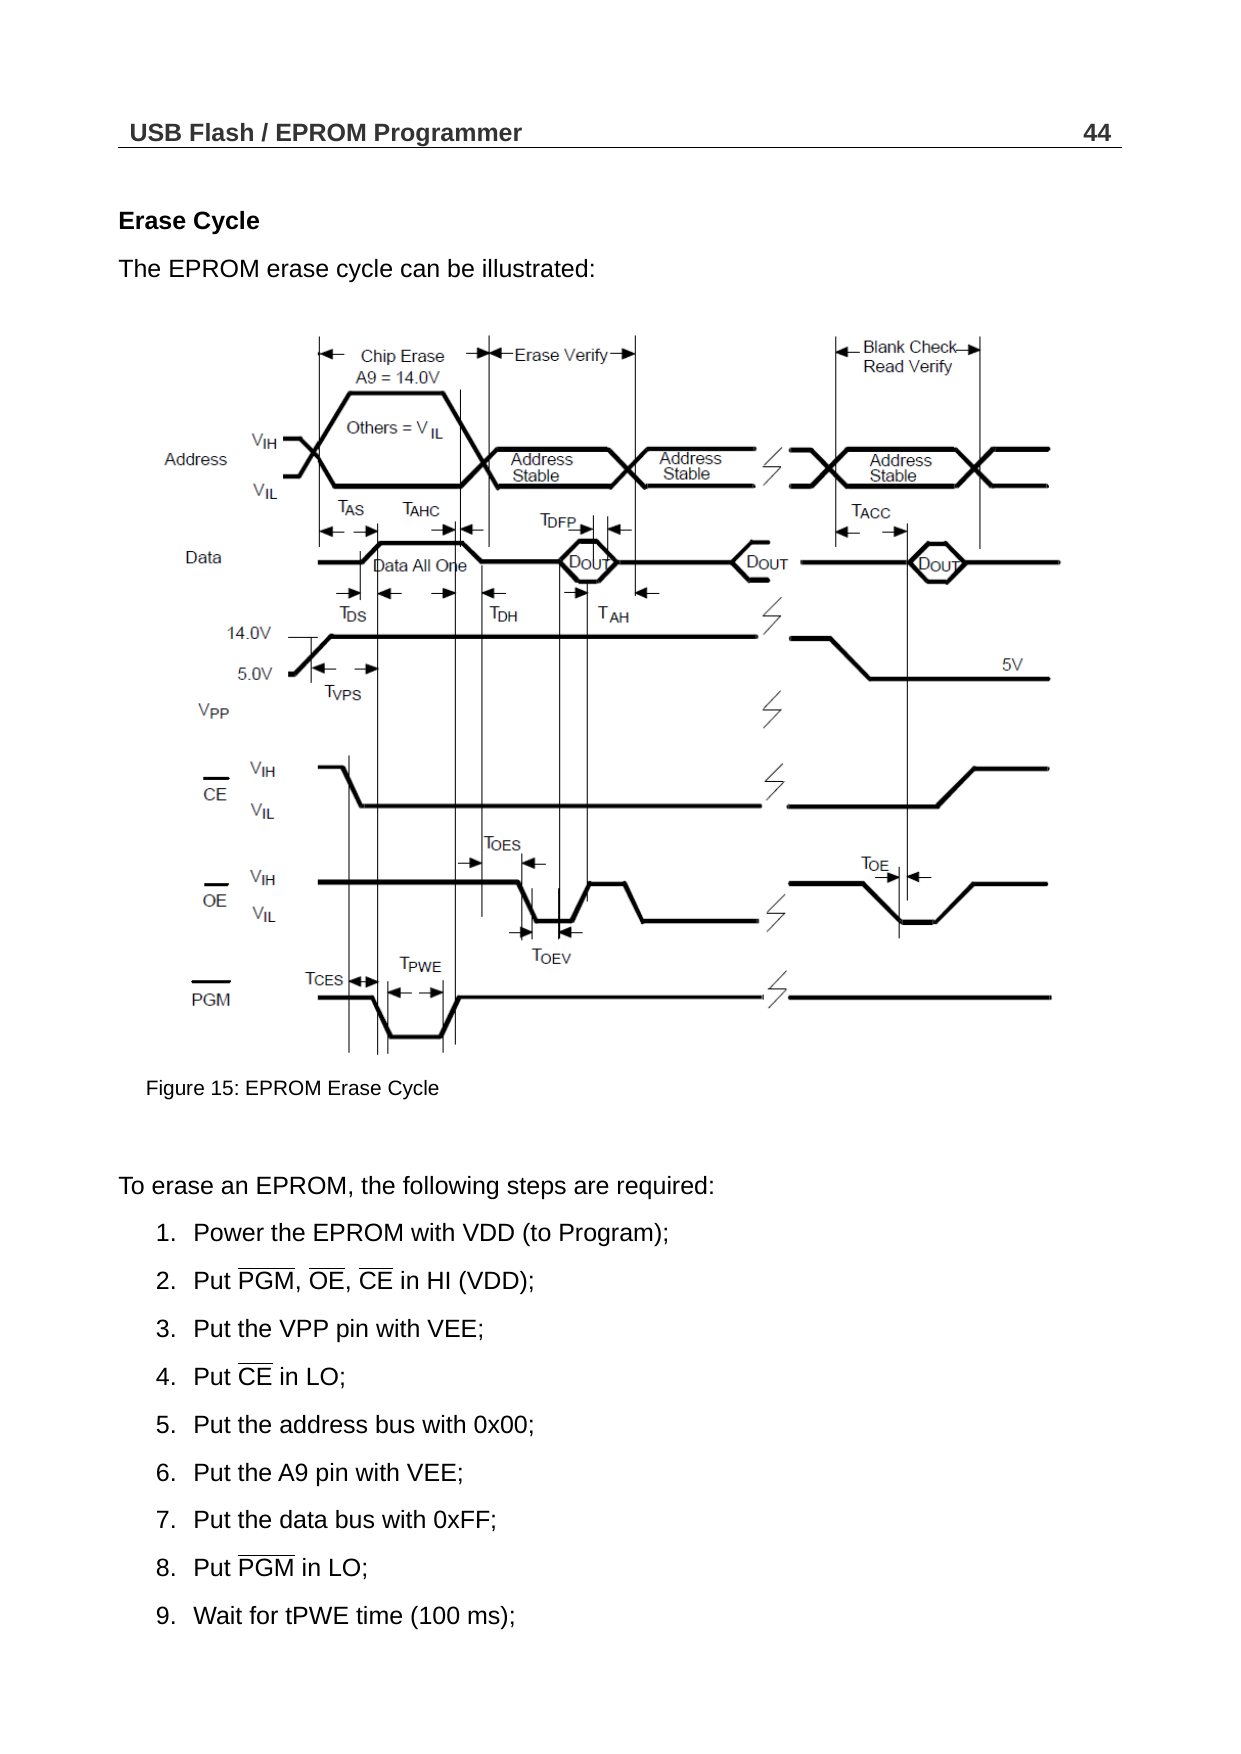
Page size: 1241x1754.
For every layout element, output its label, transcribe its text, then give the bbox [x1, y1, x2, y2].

text Erase Cycle [118, 206, 1122, 235]
list Wait for tPWE time (100 ms); [156, 1601, 1122, 1630]
list Put PGM, OE, CE in HI (VDD); [156, 1266, 1122, 1295]
picture [145, 314, 1095, 1063]
text The EPROM erase cycle can be illustrated: [118, 254, 1122, 283]
text To erase an EPROM, the following steps are required: [118, 1171, 1122, 1199]
list Put PGM in LO; [156, 1553, 1122, 1582]
list Put CE in LO; [156, 1362, 1122, 1391]
list Put the A9 pin with VEE; [156, 1457, 1122, 1486]
list Put the VPP pin with VEE; [156, 1314, 1122, 1343]
text Figure 15: EPROM Erase Cycle [146, 1063, 1095, 1099]
list Put the address bus with 0x00; [156, 1410, 1122, 1438]
list Power the EPROM with VDD (to Program); [156, 1218, 1122, 1247]
list Put the data bus with 0xFF; [156, 1505, 1122, 1534]
